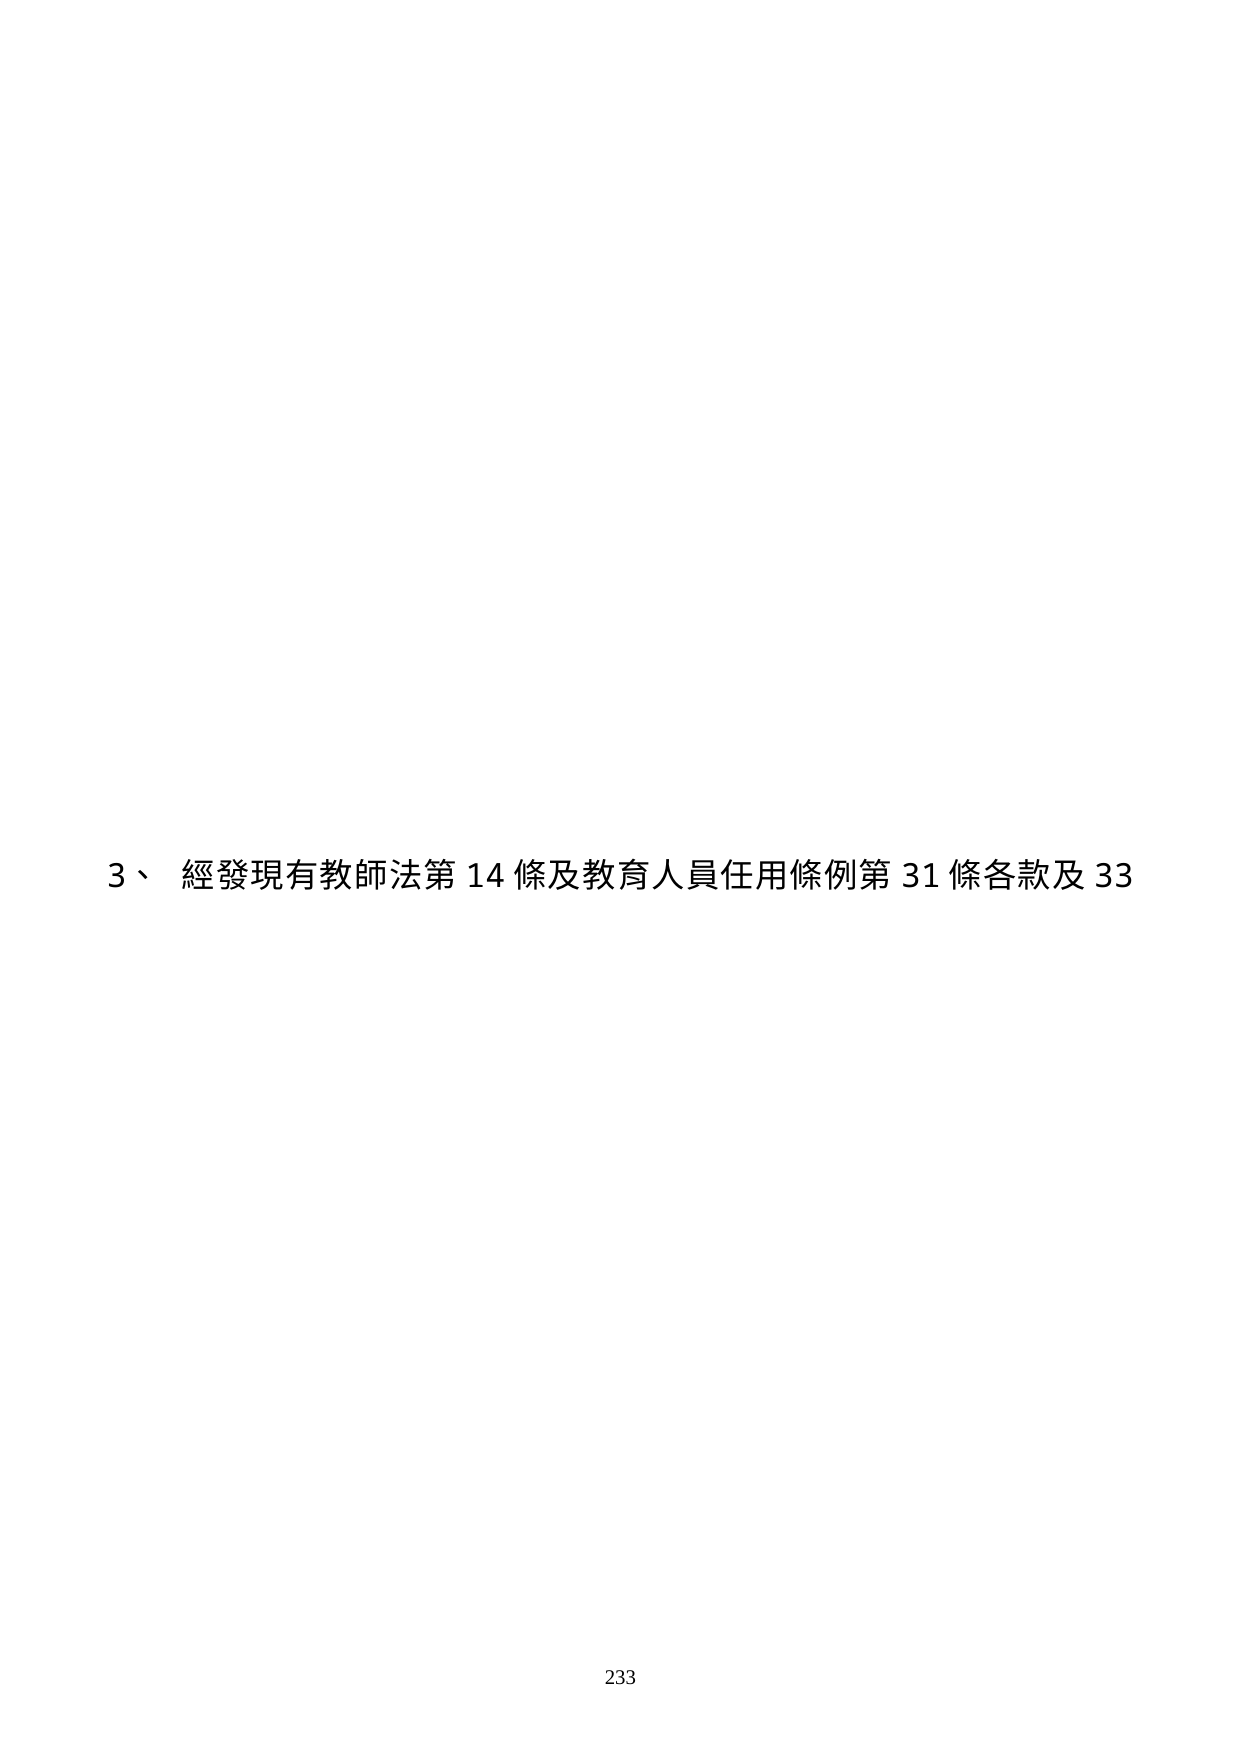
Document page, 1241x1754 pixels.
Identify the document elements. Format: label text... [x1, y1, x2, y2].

list 經發現有教師法第14條及教育人員任用條例第31條各款及33 [106, 831, 1134, 893]
